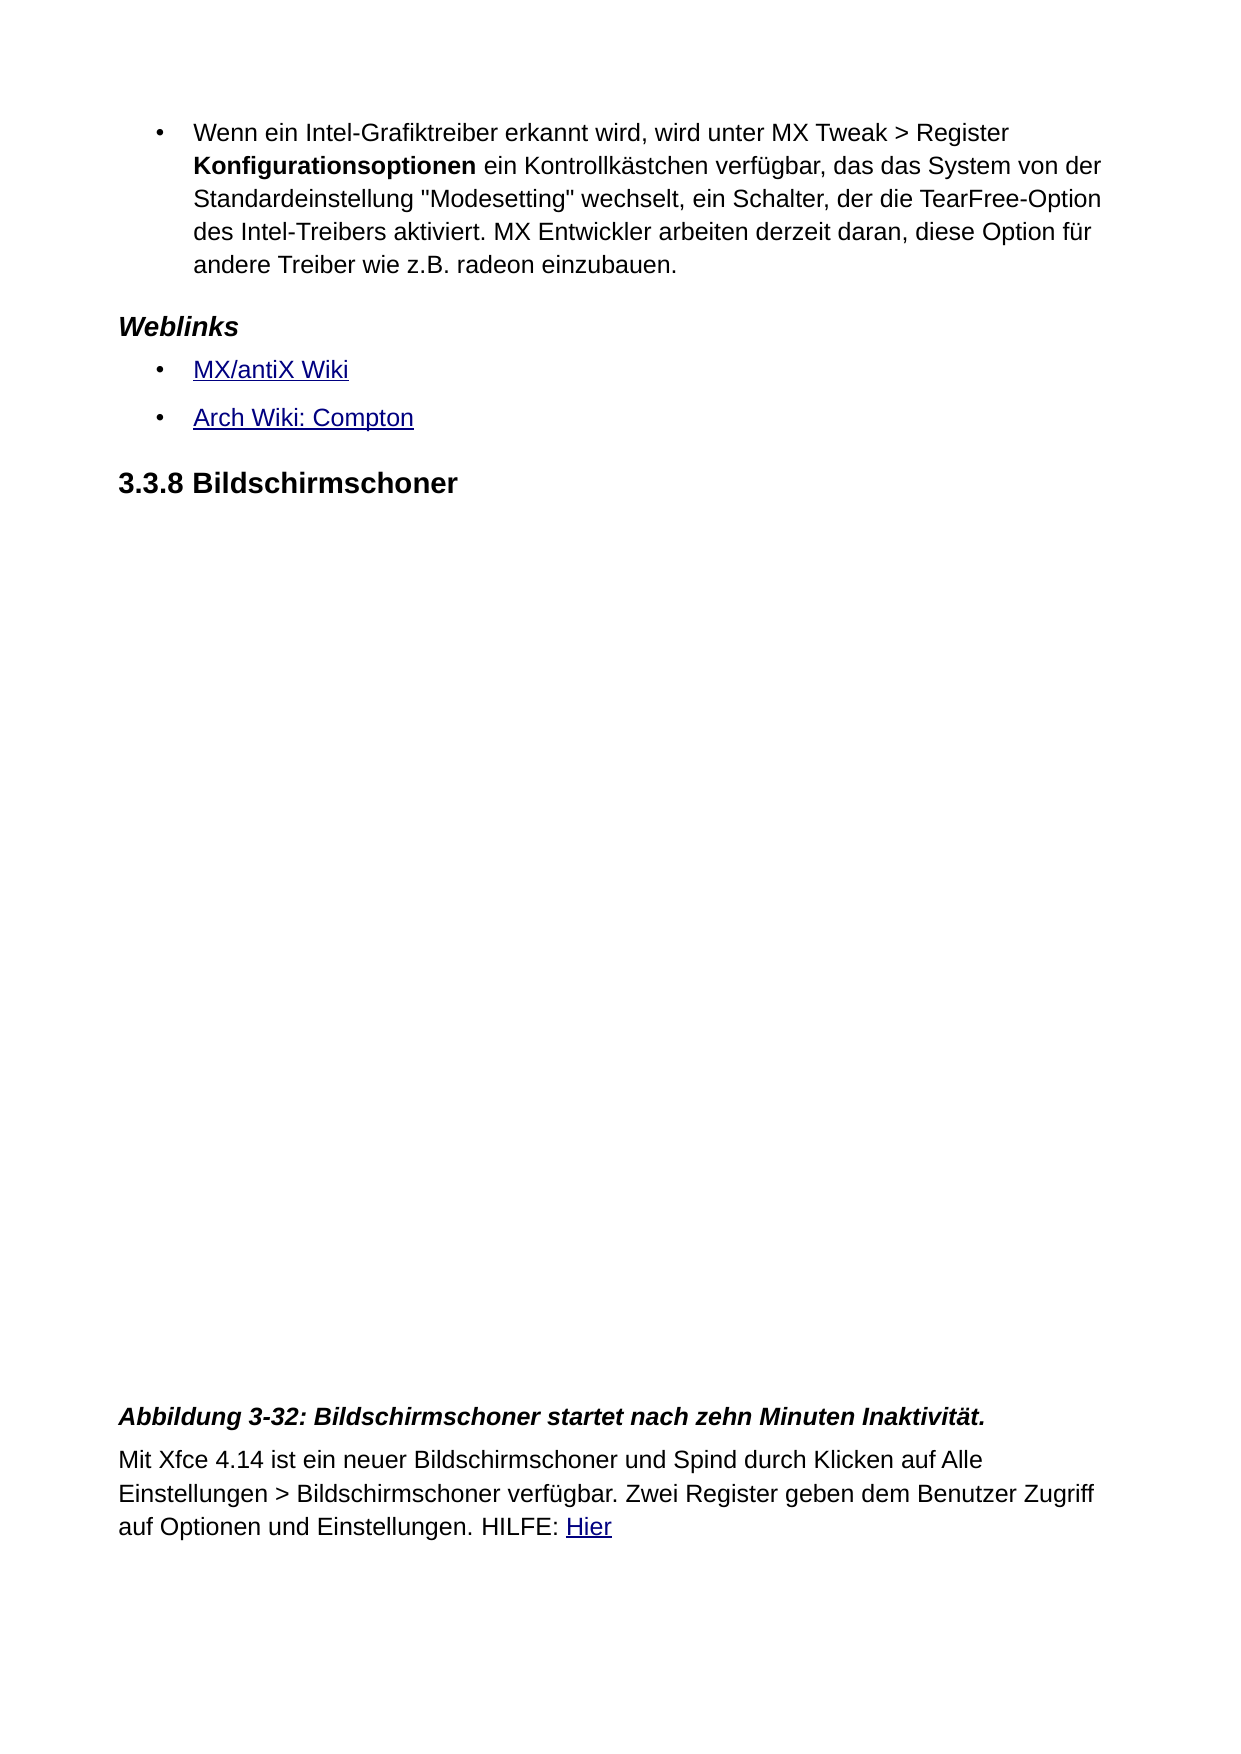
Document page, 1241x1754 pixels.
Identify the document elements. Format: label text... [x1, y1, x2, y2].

list Wenn ein Intel-Grafiktreiber erkannt wird, wird unter MX Tweak > Register Konfigurationsoptionen ein Kontrollkästchen verfügbar, das das System von der Standardeinstellung "Modesetting" wechselt, ein Schalter, der die TearFree-Option des Intel-Treibers aktiviert. MX Entwickler arbeiten derzeit daran, diese Option für andere Treiber wie z.B. radeon einzubauen. [156, 118, 1122, 279]
subtitle Bildschirmschoner [118, 466, 1122, 500]
text Mit Xfce 4.14 ist ein neuer Bildschirmschoner und Spind durch Klicken auf Alle Einstellungen > Bildschirmschoner verfügbar. Zwei Register geben dem Benutzer Zugriff auf Optionen und Einstellungen. HILFE: Hier [118, 1446, 1122, 1540]
list MX/antiX Wiki [156, 355, 1122, 384]
list Arch Wiki: Compton [156, 403, 1122, 432]
subtitle Weblinks [118, 311, 1122, 343]
text Abbildung 3-32: Bildschirmschoner startet nach zehn Minuten Inaktivität. [118, 512, 1122, 1431]
